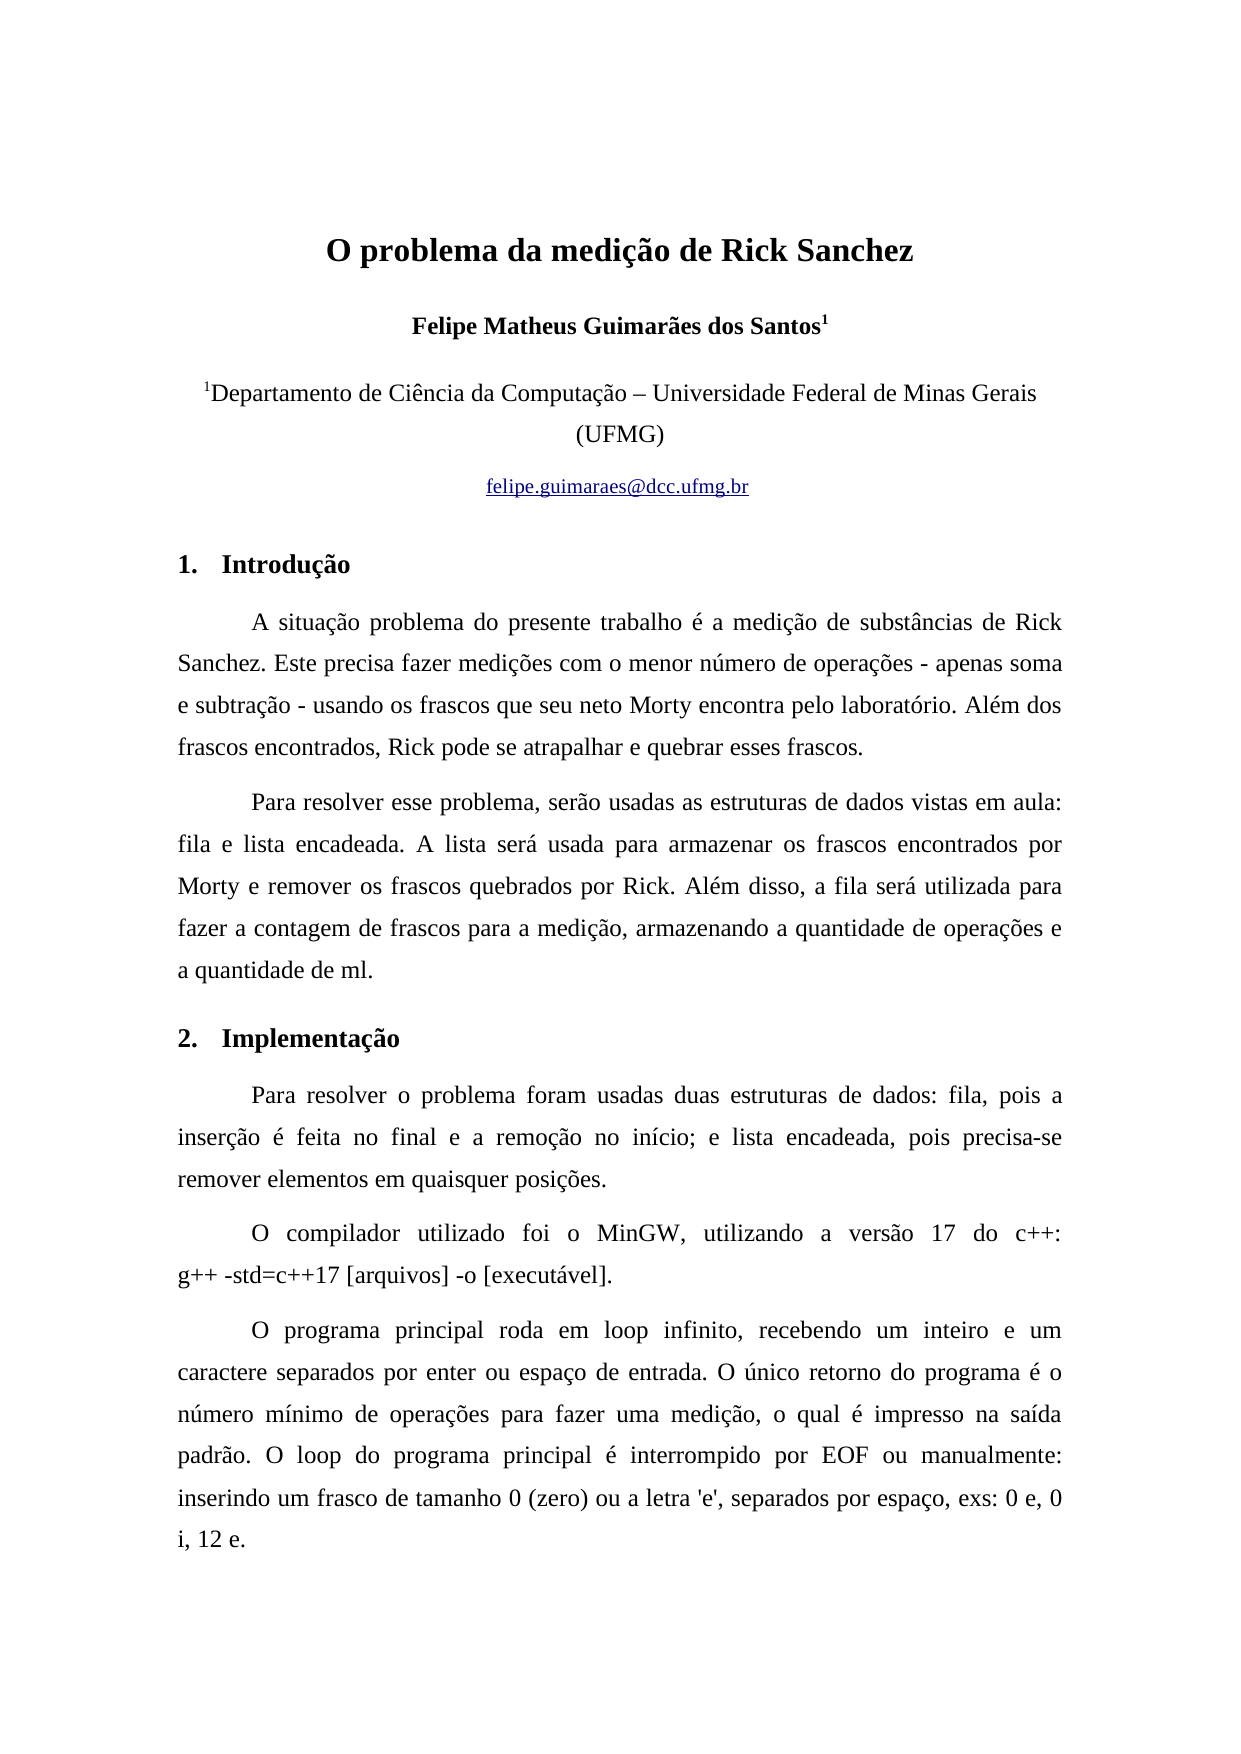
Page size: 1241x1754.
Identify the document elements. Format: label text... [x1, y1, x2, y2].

text O programa principal roda em loop infinito, recebendo um inteiro e um caractere separados por enter ou espaço de entrada. O único retorno do programa é o número mínimo de operações para fazer uma medição, o qual é impresso na saída padrão. O loop do programa principal é interrompido por EOF ou manualmente: inserindo um frasco de tamanho 0 (zero) ou a letra 'e', separados por espaço, exs: 0 e, 0 i, 12 e. [177, 1316, 1063, 1553]
text O compilador utilizado foi o MinGW, utilizando a versão 17 do c++: g++ -std=c++17 [arquivos] -o [executável]. [177, 1219, 1063, 1289]
title Introdução [177, 550, 1063, 580]
text Felipe Matheus Guimarães dos Santos1 [177, 312, 1063, 340]
text Para resolver esse problema, serão usadas as estruturas de dados vistas em aula: fila e lista encadeada. A lista será usada para armazenar os frascos encontrados por Morty e remover os frascos quebrados por Rick. Além disso, a fila será utilizada para fazer a contagem de frascos para a medição, armazenando a quantidade de operações e a quantidade de ml. [177, 788, 1063, 984]
text 1Departamento de Ciência da Computação – Universidade Federal de Minas Gerais (UFMG) [177, 378, 1063, 448]
text felipe.guimaraes@dcc.ufmg.br [177, 475, 1063, 498]
text A situação problema do presente trabalho é a medição de substâncias de Rick Sanchez. Este precisa fazer medições com o menor número de operações - apenas soma e subtração - usando os frascos que seu neto Morty encontra pelo laboratório. Além dos frascos encontrados, Rick pode se atrapalhar e quebrar esses frascos. [177, 607, 1063, 761]
title Implementação [177, 1023, 1063, 1053]
title O problema da medição de Rick Sanchez [177, 231, 1063, 268]
text Para resolver o problema foram usadas duas estruturas de dados: fila, pois a inserção é feita no final e a remoção no início; e lista encadeada, pois precisa-se remover elementos em quaisquer posições. [177, 1081, 1063, 1193]
